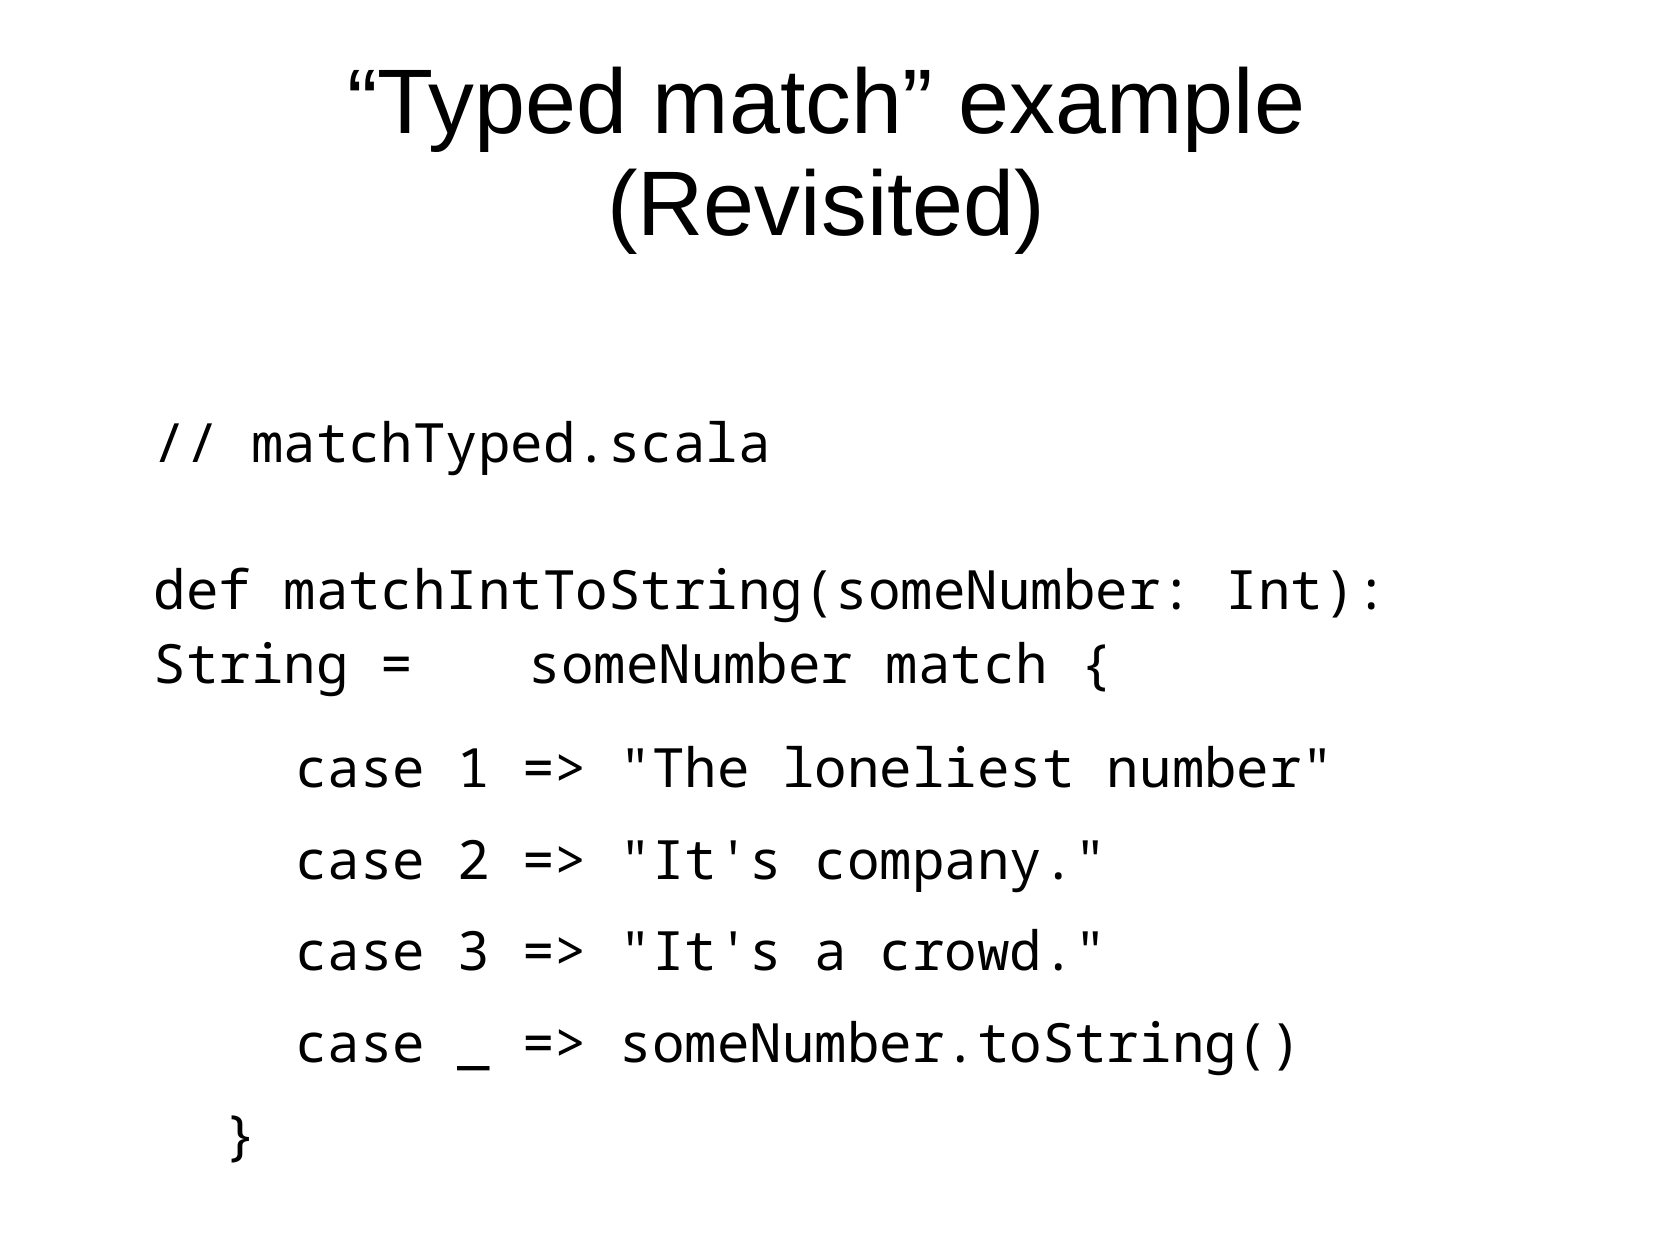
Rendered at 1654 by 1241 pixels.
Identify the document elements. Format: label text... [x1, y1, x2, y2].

title “Typed match” example (Revisited) [82, 49, 1571, 257]
list // matchTyped.scala def matchIntToString(someNumber: Int): String = someNumber match { case 1 => "The loneliest number" case 2 => "It's company." case 3 => "It's a crowd." case _ => someNumber.toString() } [82, 330, 1571, 1050]
